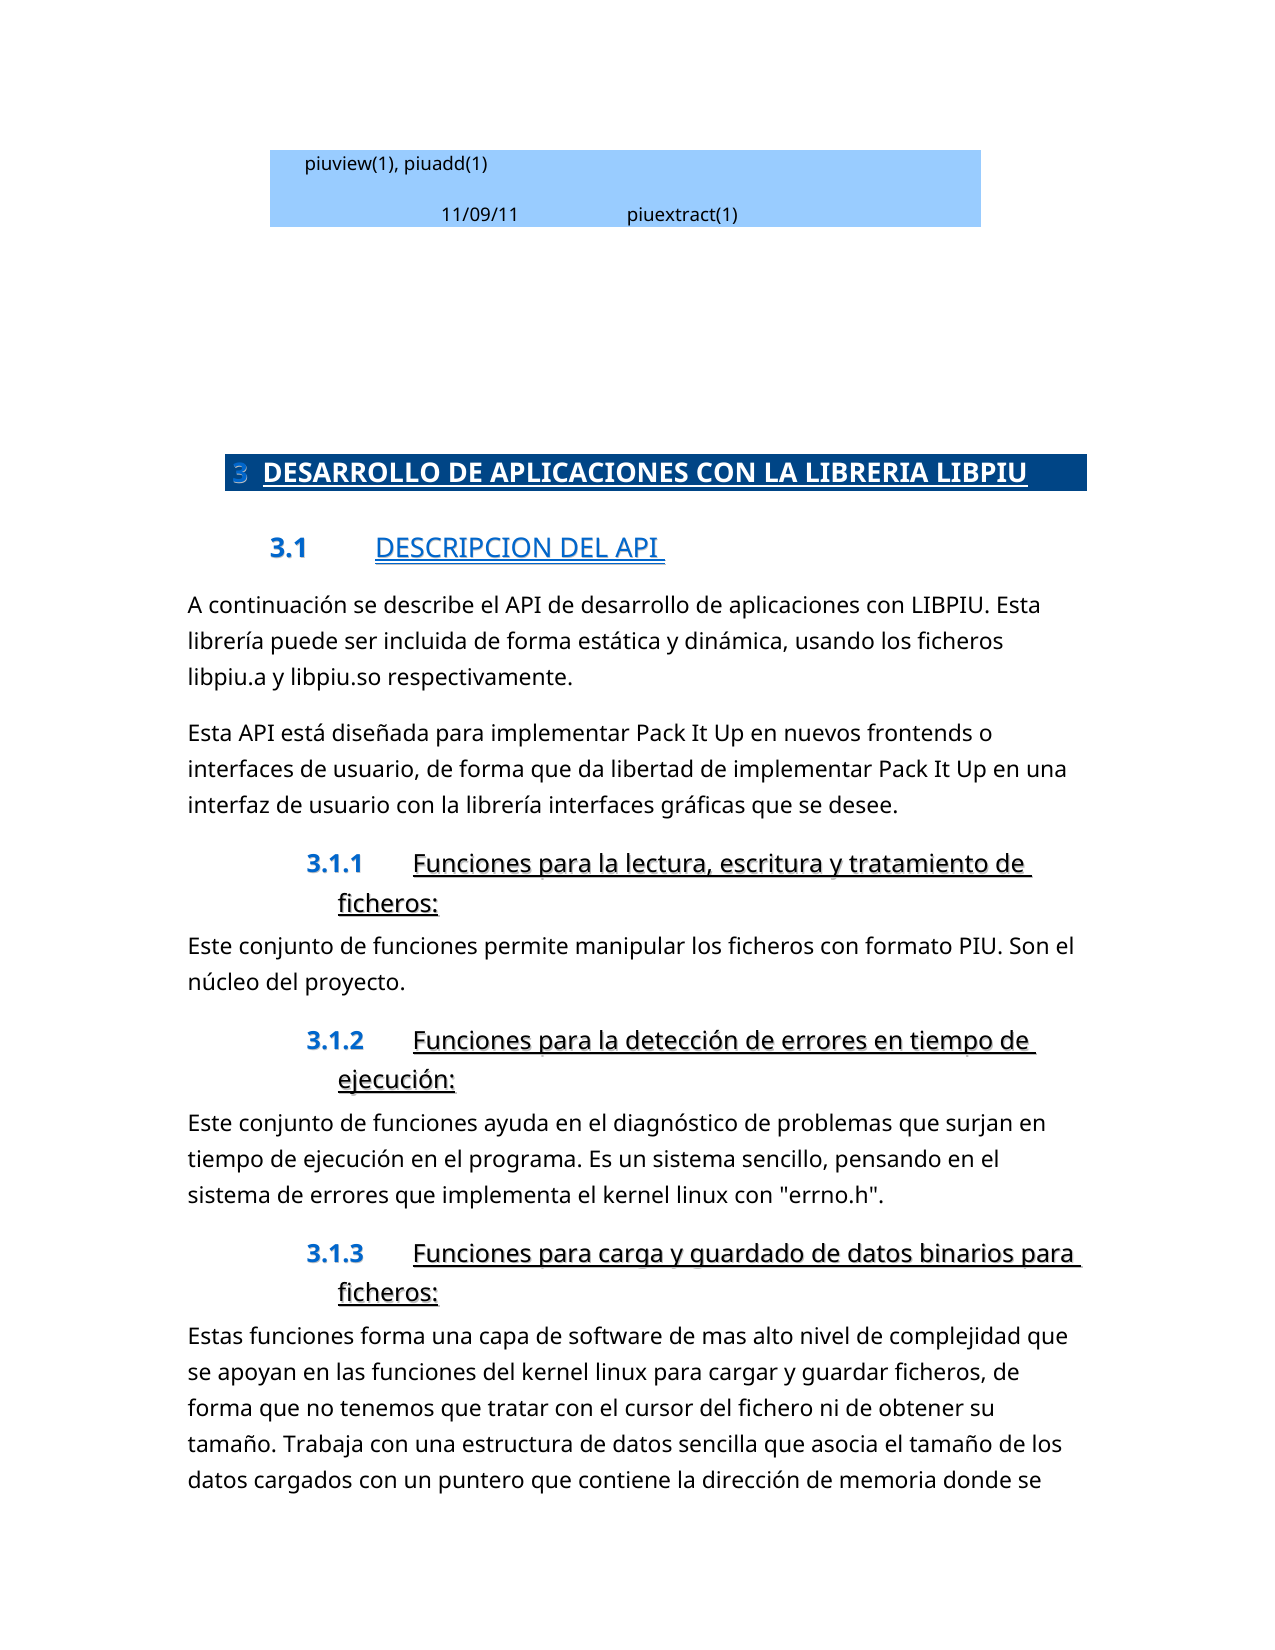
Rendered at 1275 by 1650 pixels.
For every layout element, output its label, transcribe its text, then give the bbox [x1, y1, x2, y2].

list DESARROLLO DE APLICACIONES CON LA LIBRERIA LIBPIU [225, 454, 1087, 491]
text Esta API está diseñada para implementar Pack It Up en nuevos frontends o interfaces de usuario, de forma que da libertad de implementar Pack It Up en una interfaz de usuario con la librería interfaces gráficas que se desee. [187, 717, 1087, 821]
text Este conjunto de funciones permite manipular los ficheros con formato PIU. Son el núcleo del proyecto. [187, 930, 1087, 997]
text A continuación se describe el API de desarrollo de aplicaciones con LIBPIU. Esta librería puede ser incluida de forma estática y dinámica, usando los ficheros libpiu.a y libpiu.so respectivamente. [187, 589, 1087, 692]
list Funciones para carga y guardado de datos binarios para ficheros: [300, 1236, 1087, 1309]
list DESCRIPCION DEL API [262, 529, 1087, 566]
list Funciones para la detección de errores en tiempo de ejecución: [300, 1023, 1087, 1096]
list Funciones para la lectura, escritura y tratamiento de ficheros: [300, 846, 1087, 919]
text Este conjunto de funciones ayuda en el diagnóstico de problemas que surjan en tiempo de ejecución en el programa. Es un sistema sencillo, pensando en el sistema de errores que implementa el kernel linux con "errno.h". [187, 1107, 1087, 1210]
text piuview(1), piuadd(1) [270, 150, 981, 176]
text Estas funciones forma una capa de software de mas alto nivel de complejidad que se apoyan en las funciones del kernel linux para cargar y guardar ficheros, de forma que no tenemos que tratar con el cursor del fichero ni de obtener su tamaño. Trabaja con una estructura de datos sencilla que asocia el tamaño de los datos cargados con un puntero que contiene la dirección de memoria donde se [187, 1320, 1087, 1495]
text 11/09/11 piuextract(1) [270, 201, 981, 227]
